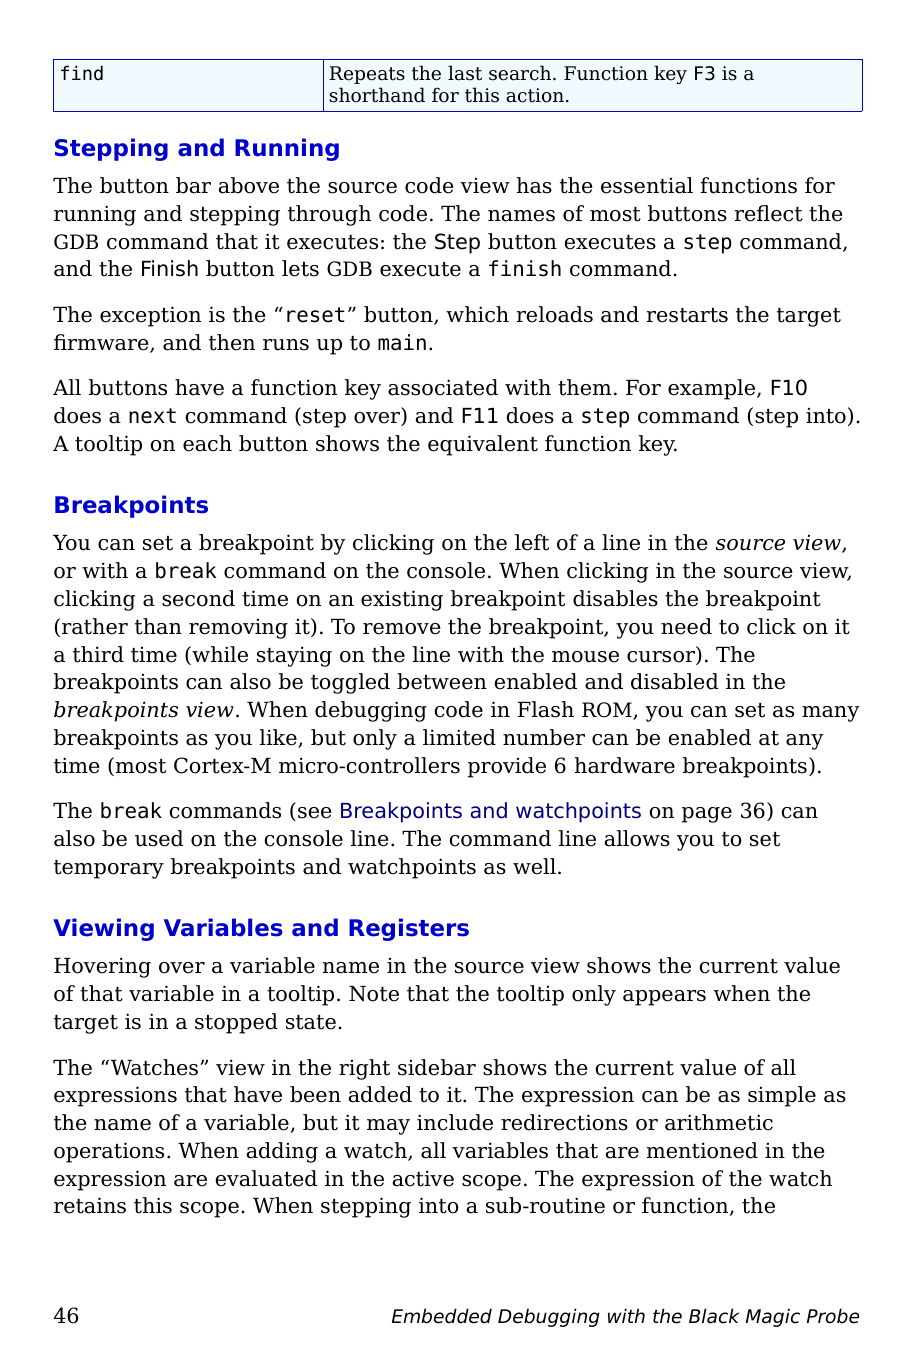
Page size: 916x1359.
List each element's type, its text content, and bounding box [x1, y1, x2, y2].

subtitle Viewing Variables and Registers [53, 915, 862, 942]
subtitle Breakpoints [53, 492, 862, 519]
text The “Watches” view in the right sidebar shows the current value of all expressions that have been added to it. The expression can be as simple as the name of a variable, but it may include redirections or arithmetic operations. When adding a watch, all variables that are mentioned in the expression are evaluated in the active scope. The expression of the watch retains this scope. When stepping into a sub-routine or function, the [53, 1056, 862, 1219]
text All buttons have a function key associated with them. For example, F10 does a next command (step over) and F11 does a step command (step into). A tooltip on each button shows the equivalent function key. [53, 376, 862, 456]
text Hovering over a variable name in the source view shows the current value of that variable in a tooltip. Note that the tooltip only appears when the target is in a stopped state. [53, 954, 862, 1034]
text The break commands (see Breakpoints and watchpoints on page 36) can also be used on the console line. The command line allows you to set temporary breakpoints and watchpoints as well. [53, 799, 862, 879]
text The exception is the “reset” button, which reloads and restarts the target firmware, and then runs up to main. [53, 303, 862, 355]
subtitle Stepping and Running [53, 135, 862, 162]
text The button bar above the source code view has the essential functions for running and stepping through code. The names of most buttons reflect the GDB command that it executes: the Step button executes a step command, and the Finish button lets GDB execute a finish command. [53, 174, 862, 282]
text You can set a breakpoint by clicking on the left of a line in the source view, or with a break command on the console. When clicking in the source view, clicking a second time on an existing breakpoint disables the breakpoint (rather than removing it). To remove the breakpoint, you need to click on it a third time (while staying on the line with the mouse cursor). The breakpoints can also be toggled between enabled and disabled in the breakpoints view. When debugging code in Flash ROM, you can set as many breakpoints as you like, but only a limited number can be enabled at any time (most Cortex-M micro-controllers provide 6 hardware breakpoints). [53, 531, 862, 778]
table_cell Repeats the last search. Function key F3 is a shorthand for this action. [324, 60, 862, 111]
table_cell find [54, 60, 323, 111]
